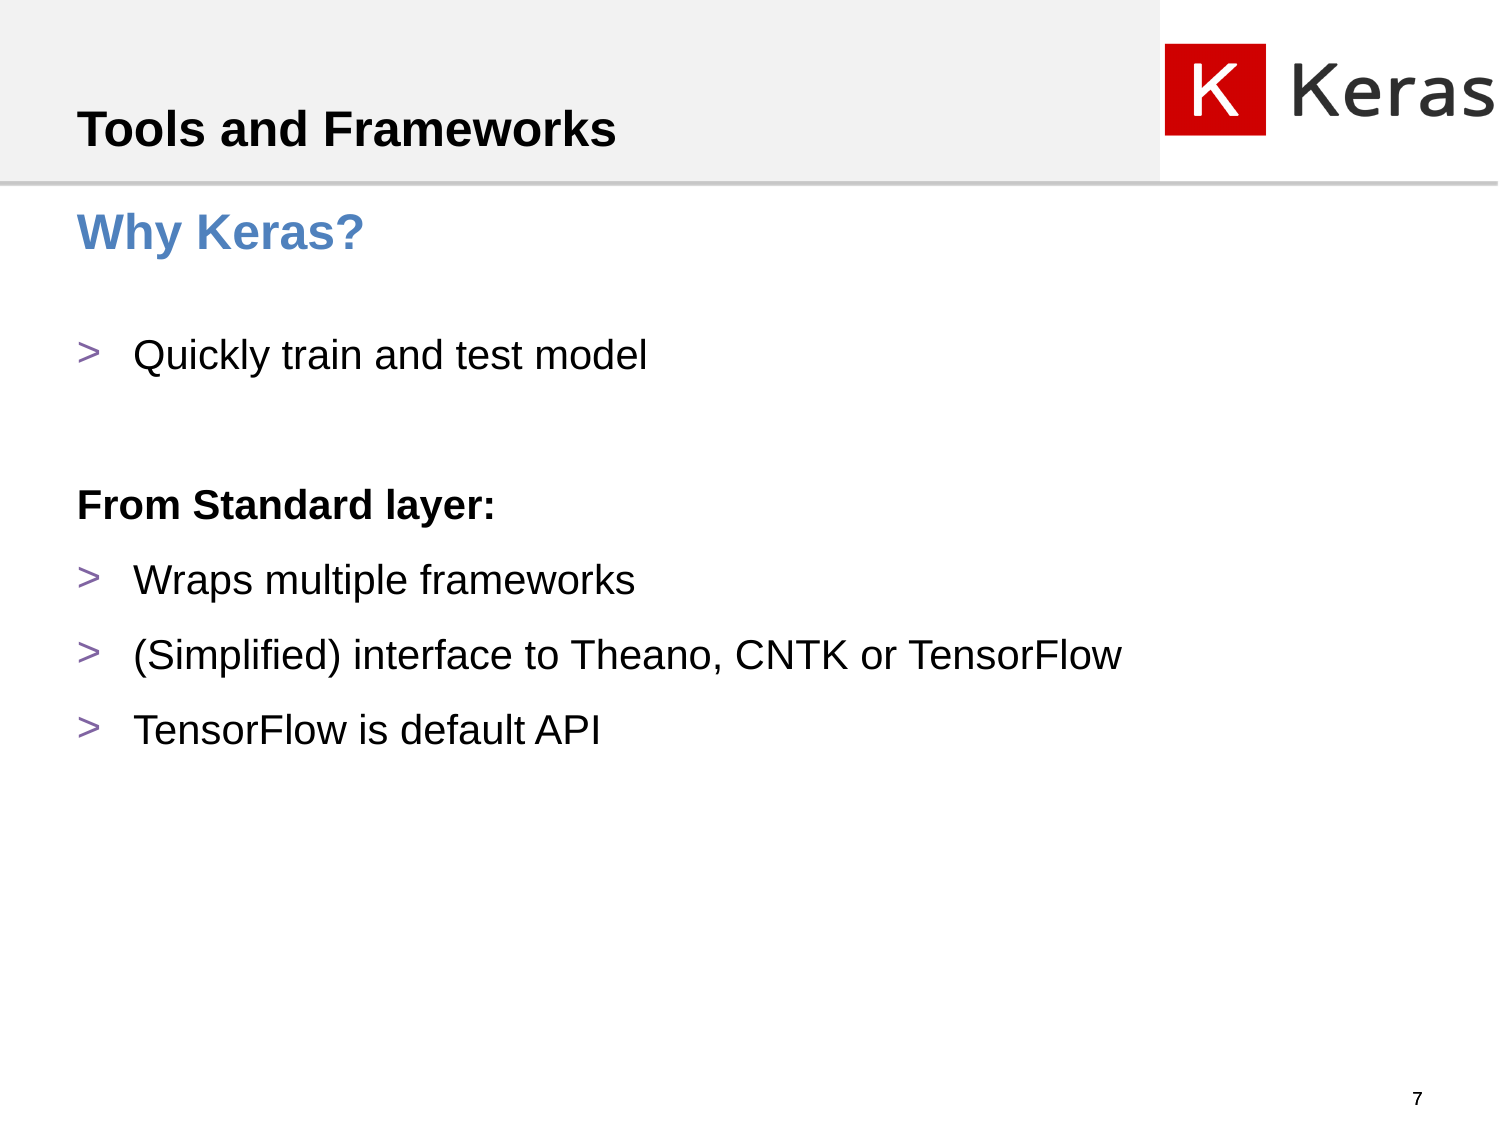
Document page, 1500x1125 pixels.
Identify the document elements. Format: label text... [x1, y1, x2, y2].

text_box Quickly train and test model From Standard layer: Wraps multiple frameworks (Simplified) interface to Theano, CNTK or TensorFlow TensorFlow is default API [76, 302, 1424, 1024]
text_box Tools and Frameworks [76, 39, 1042, 157]
picture [1163, 42, 1500, 137]
text_box Why Keras? [76, 200, 1424, 259]
